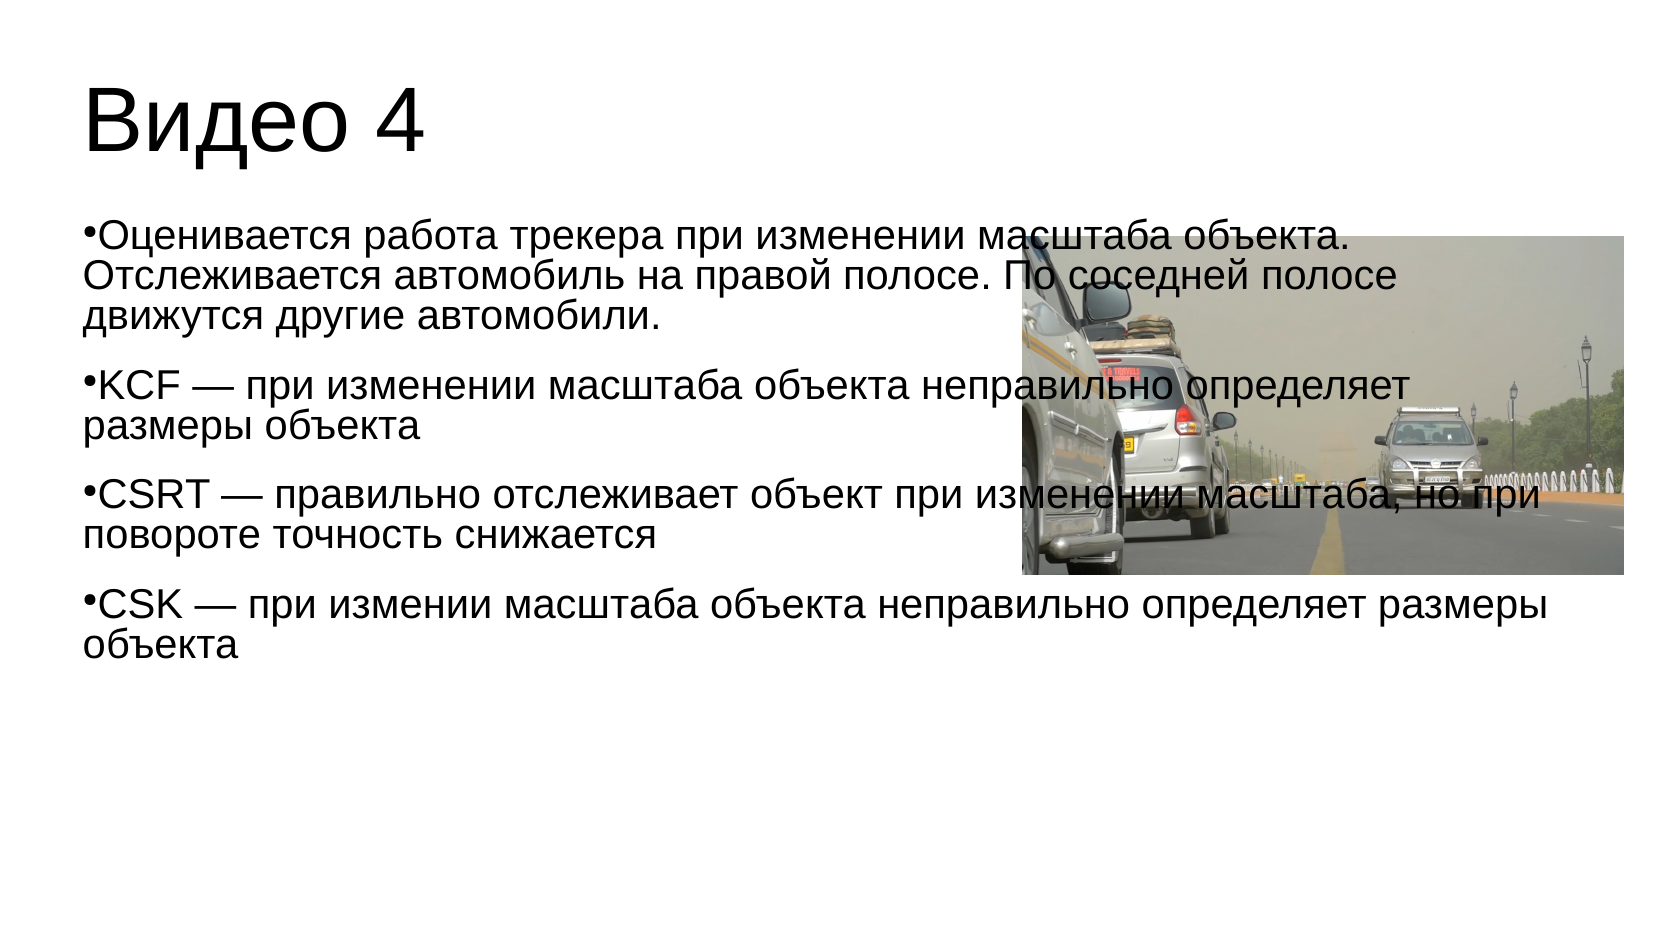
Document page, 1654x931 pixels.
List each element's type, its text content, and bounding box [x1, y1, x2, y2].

picture [1571, 236, 1624, 575]
list Оценивается работа трекера при изменении масштаба объекта. Отслеживается автомобиль на правой полосе. По соседней полосе движутся другие автомобили. KCF — при изменении масштаба объекта неправильно определяет размеры объекта CSRT — правильно отслеживает объект при изменении масштаба, но при повороте точность снижается CSK — при измении масштаба объекта неправильно определяет размеры объекта [82, 217, 1571, 758]
title Видео 4 [82, 37, 1571, 193]
